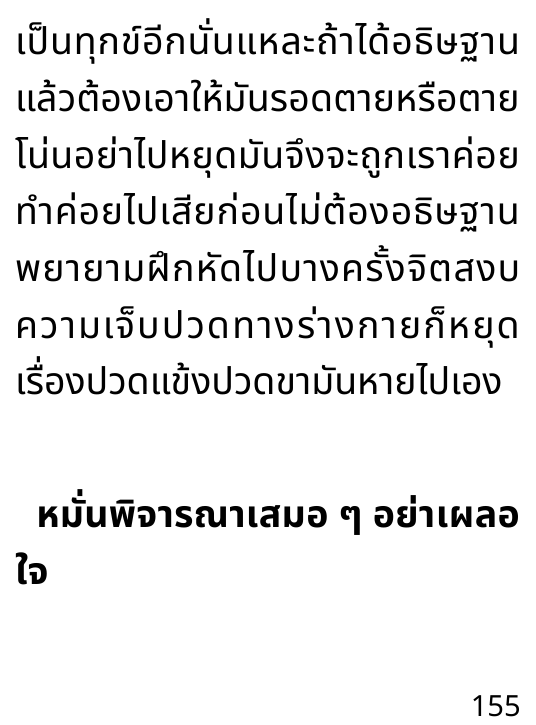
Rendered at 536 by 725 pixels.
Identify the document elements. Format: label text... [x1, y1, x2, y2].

text หมั่นพิจารณาเสมอ ๆ อย่าเผลอใจ [15, 488, 521, 601]
text เป็นทุกข์อีกนั่นแหละถ้าได้อธิษฐานแล้วต้องเอาให้มันรอดตายหรือตายโน่นอย่าไปหยุดมันจึงจะถูกเราค่อยทำค่อยไปเสียก่อนไม่ต้องอธิษฐานพยายามฝึกหัดไปบางครั้งจิตสงบความเจ็บปวดทางร่างกายก็หยุดเรื่องปวดแข้งปวดขามันหายไปเอง [15, 15, 521, 412]
